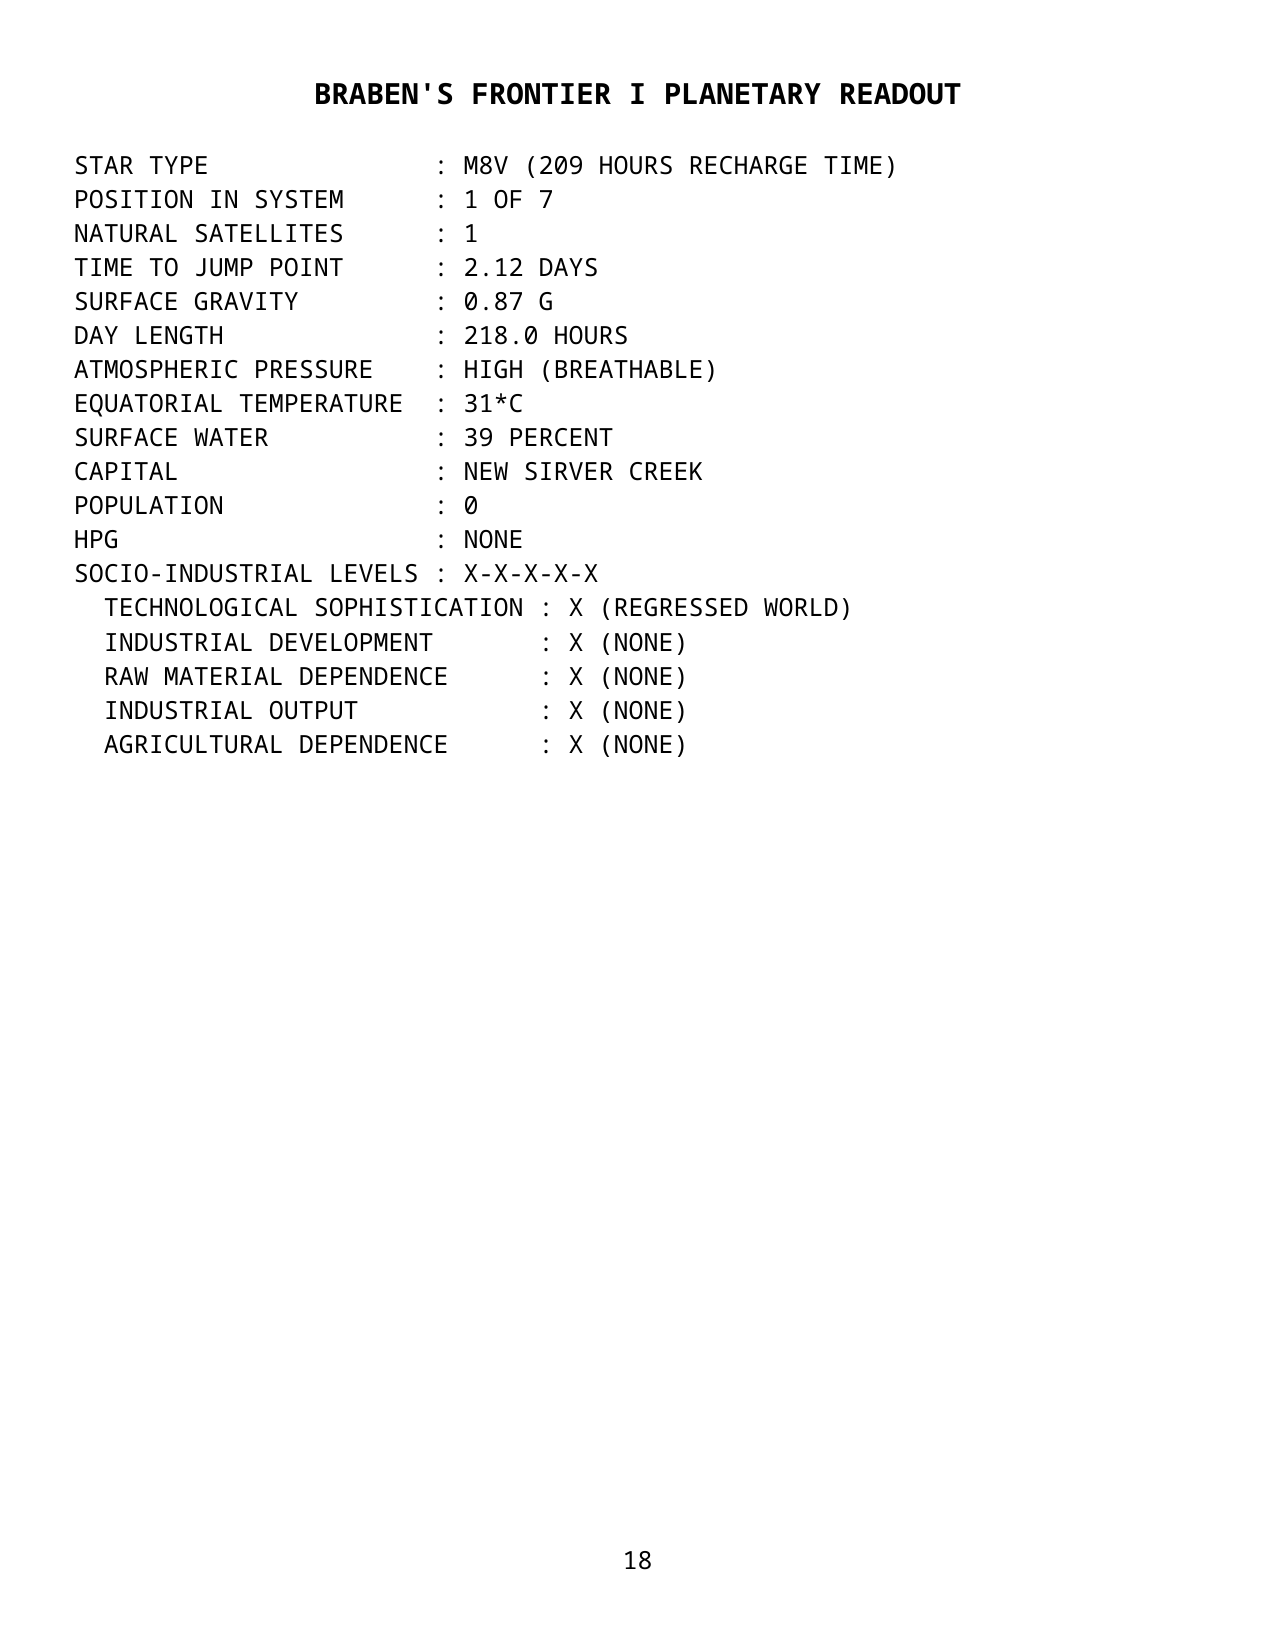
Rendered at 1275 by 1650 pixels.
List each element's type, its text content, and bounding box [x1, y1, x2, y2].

subtitle BRABEN'S FRONTIER I PLANETARY READOUT [73, 73, 1201, 113]
text DAY LENGTH : 218.0 HOURS [73, 318, 1201, 352]
text INDUSTRIAL DEVELOPMENT : X (NONE) [73, 624, 1201, 658]
text CAPITAL : NEW SIRVER CREEK [73, 454, 1201, 488]
text EQUATORIAL TEMPERATURE : 31*C [73, 386, 1201, 420]
text NATURAL SATELLITES : 1 [73, 215, 1201, 249]
text SURFACE WATER : 39 PERCENT [73, 420, 1201, 454]
text SOCIO-INDUSTRIAL LEVELS : X-X-X-X-X [73, 556, 1201, 590]
text POPULATION : 0 [73, 488, 1201, 522]
text TECHNOLOGICAL SOPHISTICATION : X (REGRESSED WORLD) [73, 590, 1201, 624]
text SURFACE GRAVITY : 0.87 G [73, 283, 1201, 318]
text HPG : NONE [73, 522, 1201, 556]
text STAR TYPE : M8V (209 HOURS RECHARGE TIME) POSITION IN SYSTEM : 1 OF 7 [73, 147, 1201, 215]
text ATMOSPHERIC PRESSURE : HIGH (BREATHABLE) [73, 352, 1201, 386]
text INDUSTRIAL OUTPUT : X (NONE) [73, 692, 1201, 726]
text TIME TO JUMP POINT : 2.12 DAYS [73, 249, 1201, 283]
text RAW MATERIAL DEPENDENCE : X (NONE) [73, 658, 1201, 692]
text AGRICULTURAL DEPENDENCE : X (NONE) [73, 726, 1201, 760]
